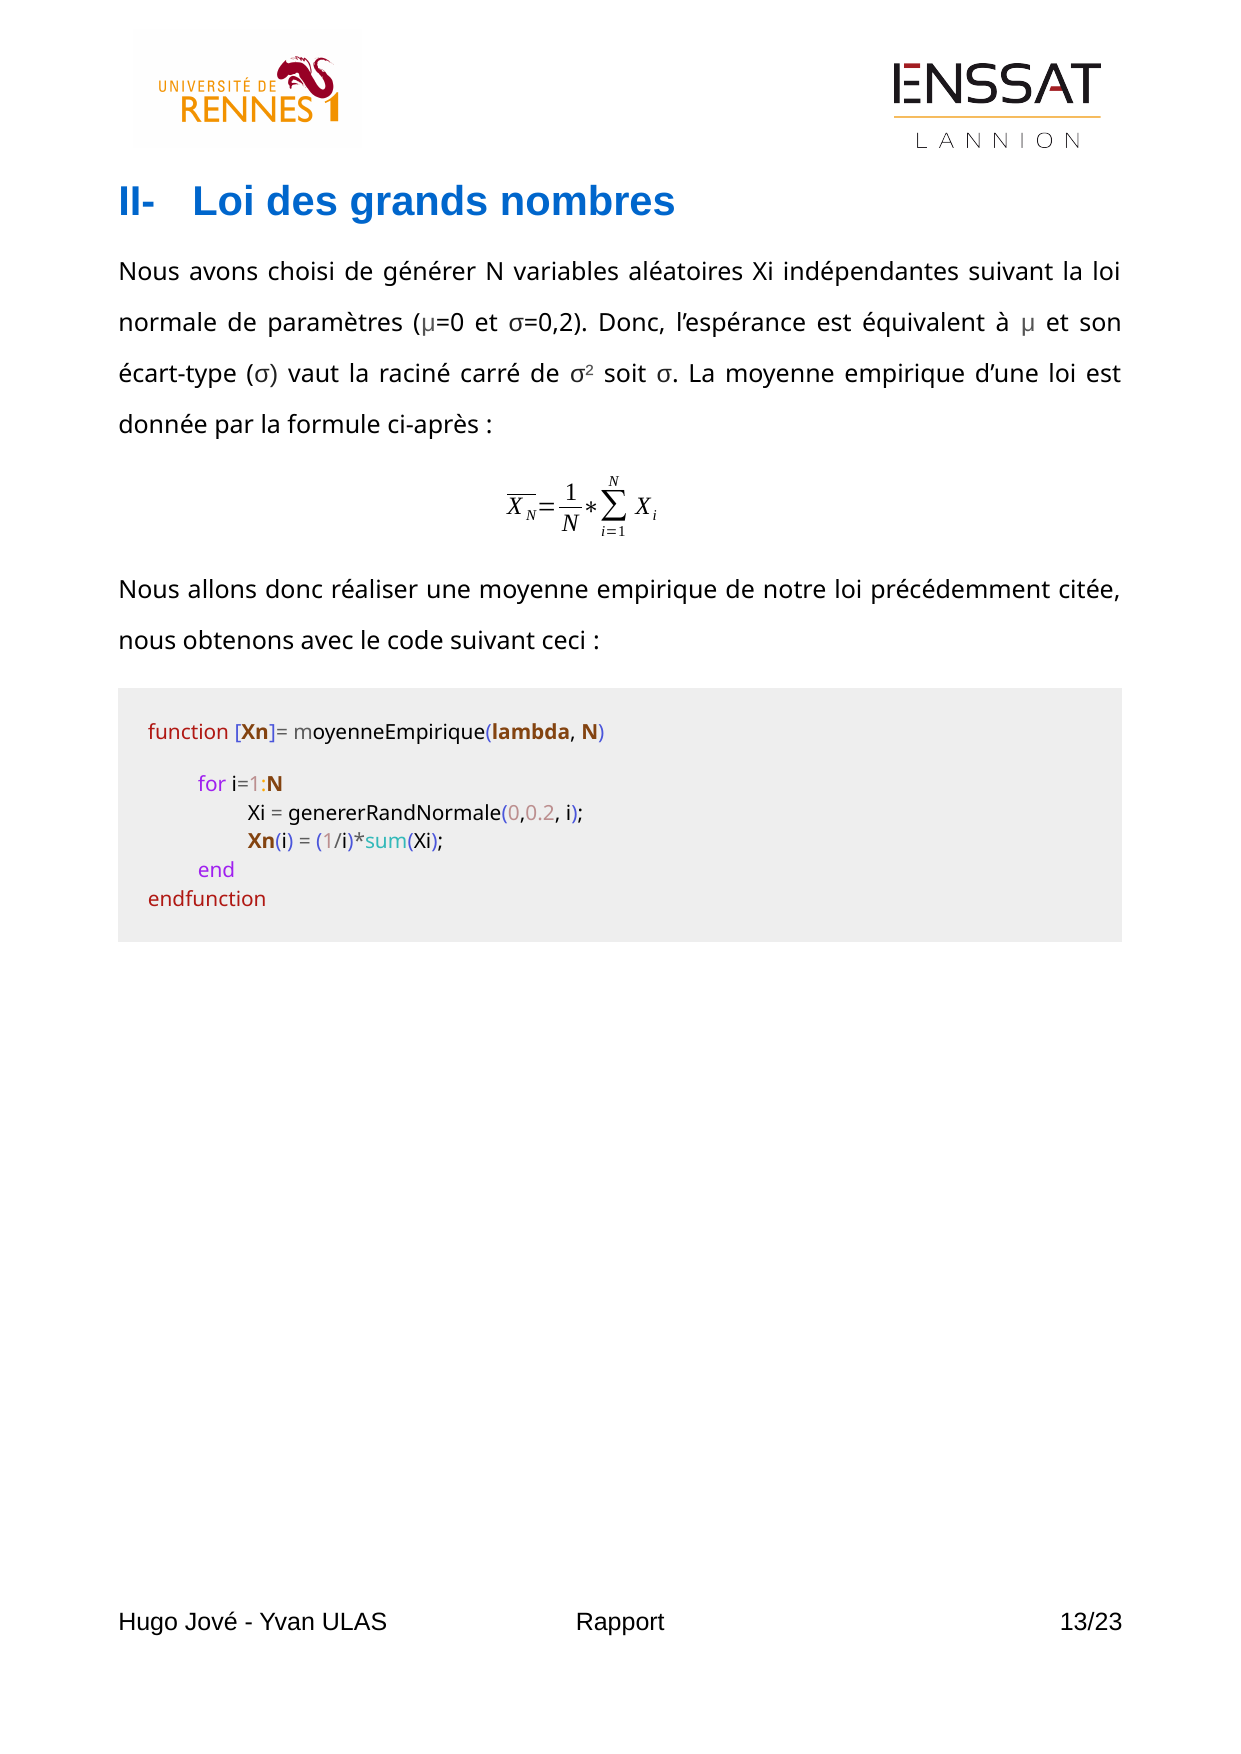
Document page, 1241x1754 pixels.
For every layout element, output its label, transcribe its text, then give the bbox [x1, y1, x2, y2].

picture [133, 29, 363, 148]
text for i=1:N [118, 769, 1122, 798]
subtitle Loi des grands nombres [118, 176, 1122, 224]
text Xn(i) = (1/i)*sum(Xi); [118, 827, 1122, 855]
picture [894, 63, 1101, 148]
text Nous avons choisi de générer N variables aléatoires Xi indépendantes suivant la loi normale de paramètres (μ=0 et σ=0,2). Donc, l’espérance est équivalent à μ et son écart-type (σ) vaut la raciné carré de σ² soit σ. La moyenne empirique d’une loi est donnée par la formule ci-après : [118, 254, 1122, 441]
text Xi = genererRandNormale(0,0.2, i); [118, 798, 1122, 827]
text endfunction [118, 884, 1122, 942]
text function [Xn]= moyenneEmpirique(lambda, N) [118, 688, 1122, 746]
text end [118, 855, 1122, 884]
text Nous allons donc réaliser une moyenne empirique de notre loi précédemment citée, nous obtenons avec le code suivant ceci : [118, 571, 1122, 656]
